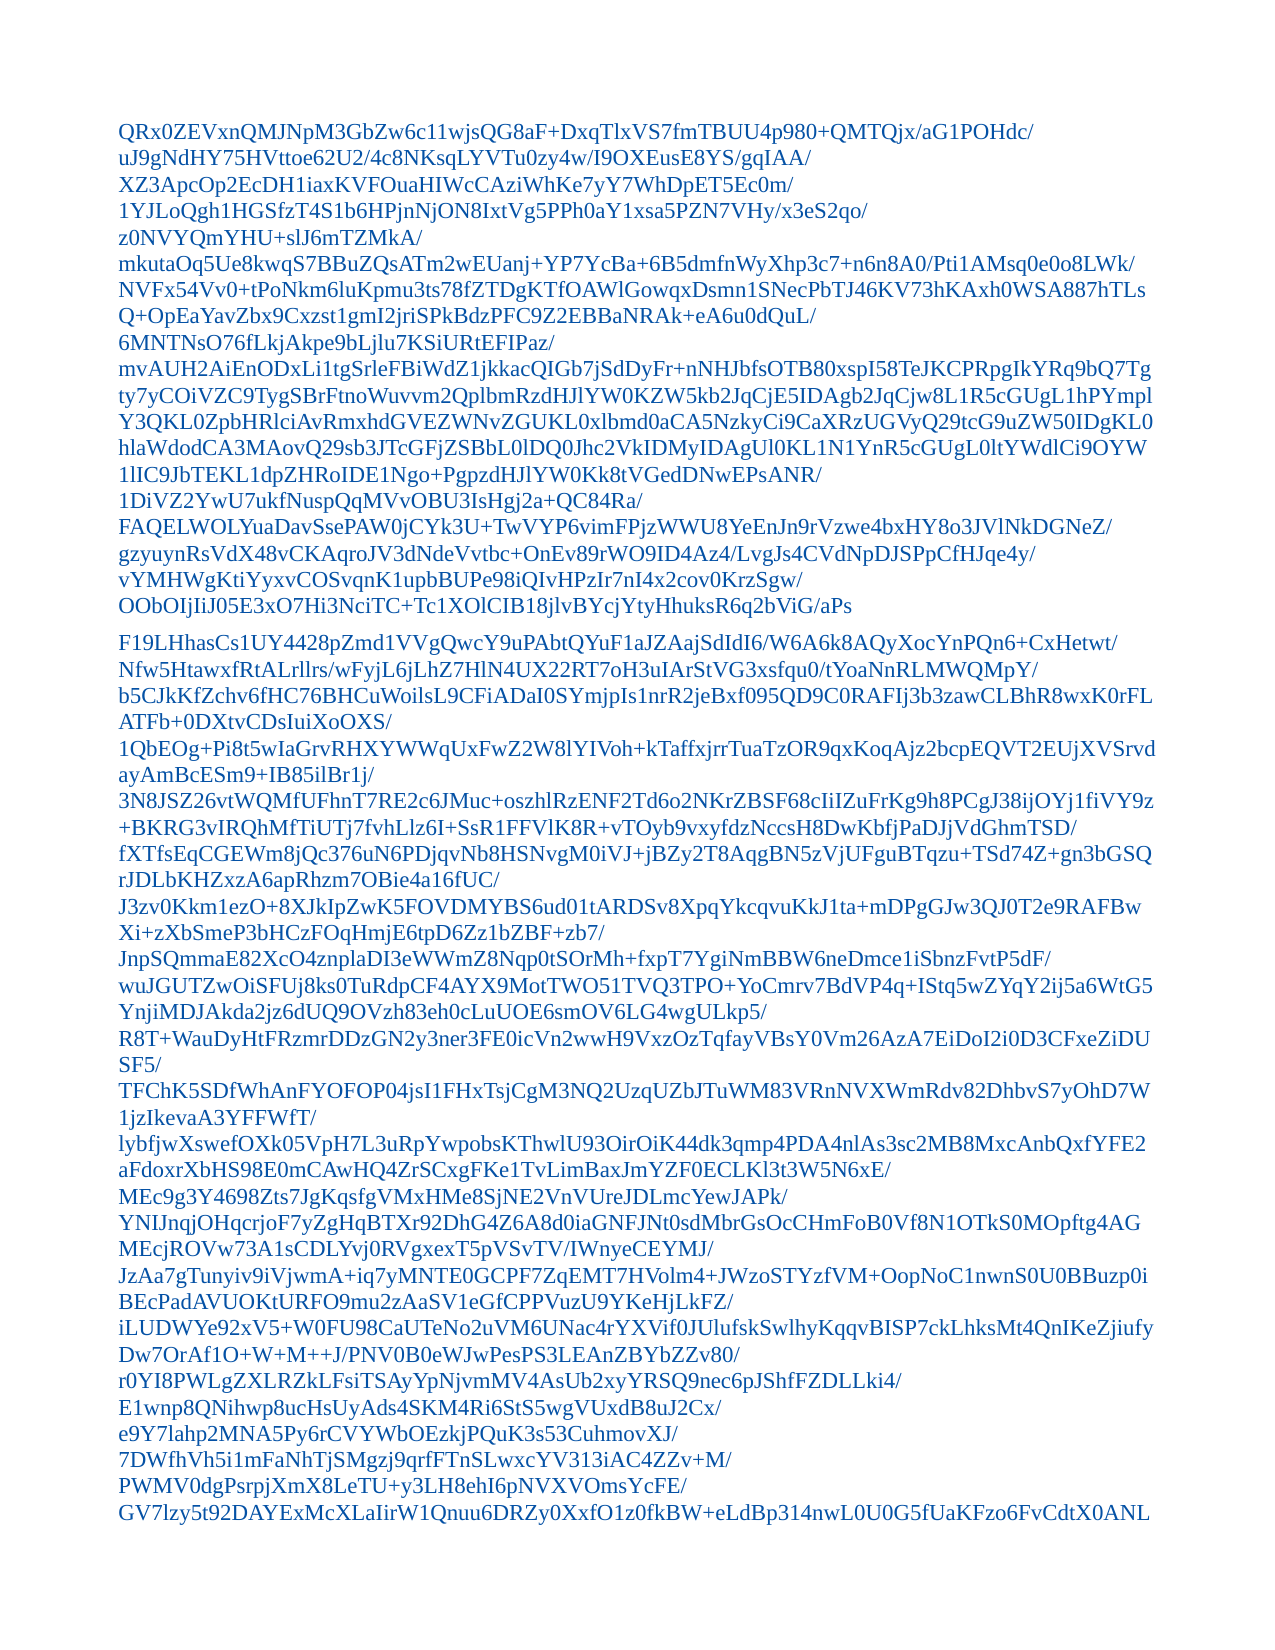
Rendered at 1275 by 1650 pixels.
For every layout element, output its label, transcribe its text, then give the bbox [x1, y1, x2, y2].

text QRx0ZEVxnQMJNpM3GbZw6c11wjsQG8aF+DxqTlxVS7fmTBUU4p980+QMTQjx/aG1POHdc/uJ9gNdHY75HVttoe62U2/4c8NKsqLYVTu0zy4w/I9OXEusE8YS/gqIAA/XZ3ApcOp2EcDH1iaxKVFOuaHIWcCAziWhKe7yY7WhDpET5Ec0m/1YJLoQgh1HGSfzT4S1b6HPjnNjON8IxtVg5PPh0aY1xsa5PZN7VHy/x3eS2qo/z0NVYQmYHU+slJ6mTZMkA/mkutaOq5Ue8kwqS7BBuZQsATm2wEUanj+YP7YcBa+6B5dmfnWyXhp3c7+n6n8A0/Pti1AMsq0e0o8LWk/NVFx54Vv0+tPoNkm6luKpmu3ts78fZTDgKTfOAWlGowqxDsmn1SNecPbTJ46KV73hKAxh0WSA887hTLsQ+OpEaYavZbx9Cxzst1gmI2jriSPkBdzPFC9Z2EBBaNRAk+eA6u0dQuL/6MNTNsO76fLkjAkpe9bLjlu7KSiURtEFIPaz/mvAUH2AiEnODxLi1tgSrleFBiWdZ1jkkacQIGb7jSdDyFr+nNHJbfsOTB80xspI58TeJKCPRpgIkYRq9bQ7Tgty7yCOiVZC9TygSBrFtnoWuvvm2QplbmRzdHJlYW0KZW5kb2JqCjE5IDAgb2JqCjw8L1R5cGUgL1hPYmplY3QKL0ZpbHRlciAvRmxhdGVEZWNvZGUKL0xlbmd0aCA5NzkyCi9CaXRzUGVyQ29tcG9uZW50IDgKL0hlaWdodCA3MAovQ29sb3JTcGFjZSBbL0lDQ0Jhc2VkIDMyIDAgUl0KL1N1YnR5cGUgL0ltYWdlCi9OYW1lIC9JbTEKL1dpZHRoIDE1Ngo+PgpzdHJlYW0Kk8tVGedDNwEPsANR/1DiVZ2YwU7ukfNuspQqMVvOBU3IsHgj2a+QC84Ra/FAQELWOLYuaDavSsePAW0jCYk3U+TwVYP6vimFPjzWWU8YeEnJn9rVzwe4bxHY8o3JVlNkDGNeZ/gzyuynRsVdX48vCKAqroJV3dNdeVvtbc+OnEv89rWO9ID4Az4/LvgJs4CVdNpDJSPpCfHJqe4y/vYMHWgKtiYyxvCOSvqnK1upbBUPe98iQIvHPzIr7nI4x2cov0KrzSgw/OObOIjIiJ05E3xO7Hi3NciTC+Tc1XOlCIB18jlvBYcjYtyHhuksR6q2bViG/aPs [118, 118, 1157, 619]
text F19LHhasCs1UY4428pZmd1VVgQwcY9uPAbtQYuF1aJZAajSdIdI6/W6A6k8AQyXocYnPQn6+CxHetwt/Nfw5HtawxfRtALrllrs/wFyjL6jLhZ7HlN4UX22RT7oH3uIArStVG3xsfqu0/tYoaNnRLMWQMpY/b5CJkKfZchv6fHC76BHCuWoilsL9CFiADaI0SYmjpIs1nrR2jeBxf095QD9C0RAFIj3b3zawCLBhR8wxK0rFLATFb+0DXtvCDsIuiXoOXS/1QbEOg+Pi8t5wIaGrvRHXYWWqUxFwZ2W8lYIVoh+kTaffxjrrTuaTzOR9qxKoqAjz2bcpEQVT2EUjXVSrvdayAmBcESm9+IB85ilBr1j/3N8JSZ26vtWQMfUFhnT7RE2c6JMuc+oszhlRzENF2Td6o2NKrZBSF68cIiIZuFrKg9h8PCgJ38ijOYj1fiVY9z+BKRG3vIRQhMfTiUTj7fvhLlz6I+SsR1FFVlK8R+vTOyb9vxyfdzNccsH8DwKbfjPaDJjVdGhmTSD/fXTfsEqCGEWm8jQc376uN6PDjqvNb8HSNvgM0iVJ+jBZy2T8AqgBN5zVjUFguBTqzu+TSd74Z+gn3bGSQrJDLbKHZxzA6apRhzm7OBie4a16fUC/J3zv0Kkm1ezO+8XJkIpZwK5FOVDMYBS6ud01tARDSv8XpqYkcqvuKkJ1ta+mDPgGJw3QJ0T2e9RAFBwXi+zXbSmeP3bHCzFOqHmjE6tpD6Zz1bZBF+zb7/JnpSQmmaE82XcO4znplaDI3eWWmZ8Nqp0tSOrMh+fxpT7YgiNmBBW6neDmce1iSbnzFvtP5dF/wuJGUTZwOiSFUj8ks0TuRdpCF4AYX9MotTWO51TVQ3TPO+YoCmrv7BdVP4q+IStq5wZYqY2ij5a6WtG5YnjiMDJAkda2jz6dUQ9OVzh83eh0cLuUOE6smOV6LG4wgULkp5/R8T+WauDyHtFRzmrDDzGN2y3ner3FE0icVn2wwH9VxzOzTqfayVBsY0Vm26AzA7EiDoI2i0D3CFxeZiDUSF5/TFChK5SDfWhAnFYOFOP04jsI1FHxTsjCgM3NQ2UzqUZbJTuWM83VRnNVXWmRdv82DhbvS7yOhD7W1jzIkevaA3YFFWfT/lybfjwXswefOXk05VpH7L3uRpYwpobsKThwlU93OirOiK44dk3qmp4PDA4nlAs3sc2MB8MxcAnbQxfYFE2aFdoxrXbHS98E0mCAwHQ4ZrSCxgFKe1TvLimBaxJmYZF0ECLKl3t3W5N6xE/MEc9g3Y4698Zts7JgKqsfgVMxHMe8SjNE2VnVUreJDLmcYewJAPk/YNIJnqjOHqcrjoF7yZgHqBTXr92DhG4Z6A8d0iaGNFJNt0sdMbrGsOcCHmFoB0Vf8N1OTkS0MOpftg4AGMEcjROVw73A1sCDLYvj0RVgxexT5pVSvTV/IWnyeCEYMJ/JzAa7gTunyiv9iVjwmA+iq7yMNTE0GCPF7ZqEMT7HVolm4+JWzoSTYzfVM+OopNoC1nwnS0U0BBuzp0iBEcPadAVUOKtURFO9mu2zAaSV1eGfCPPVuzU9YKeHjLkFZ/iLUDWYe92xV5+W0FU98CaUTeNo2uVM6UNac4rYXVif0JUlufskSwlhyKqqvBISP7ckLhksMt4QnIKeZjiufyDw7OrAf1O+W+M++J/PNV0B0eWJwPesPS3LEAnZBYbZZv80/r0YI8PWLgZXLRZkLFsiTSAyYpNjvmMV4AsUb2xyYRSQ9nec6pJShfFZDLLki4/E1wnp8QNihwp8ucHsUyAds4SKM4Ri6StS5wgVUxdB8uJ2Cx/e9Y7lahp2MNA5Py6rCVYWbOEzkjPQuK3s53CuhmovXJ/7DWfhVh5i1mFaNhTjSMgzj9qrfFTnSLwxcYV313iAC4ZZv+M/PWMV0dgPsrpjXmX8LeTU+y3LH8ehI6pNVXVOmsYcFE/GV7lzy5t92DAYExMcXLaIirW1Qnuu6DRZy0XxfO1z0fkBW+eLdBp314nwL0U0G5fUaKFzo6FvCdtX0ANL [118, 629, 1157, 1525]
